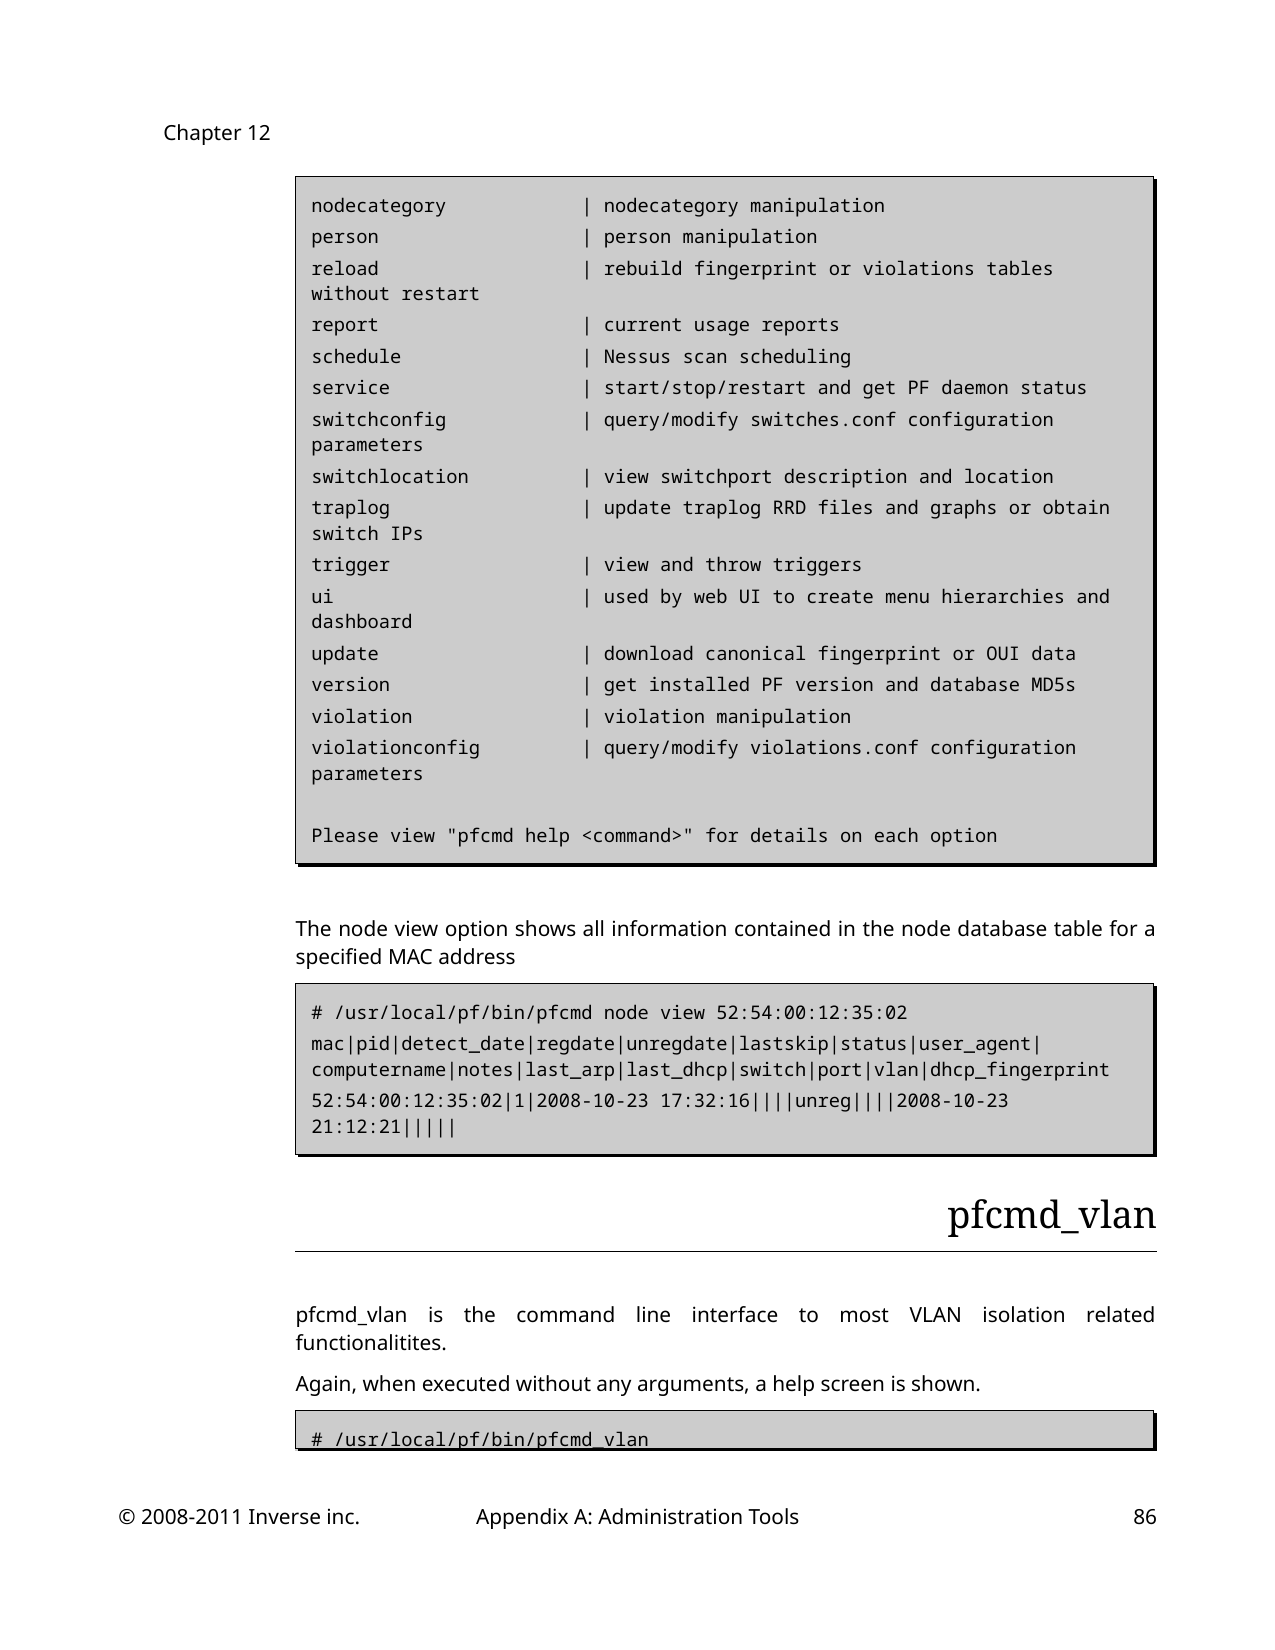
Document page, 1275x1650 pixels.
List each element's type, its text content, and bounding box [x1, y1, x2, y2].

text violation | violation manipulation [296, 687, 1153, 718]
text version | get installed PF version and database MD5s [296, 656, 1153, 687]
text The node view option shows all information contained in the node database table for a specified MAC address [295, 914, 1157, 971]
text reload | rebuild fingerprint or violations tables without restart [296, 239, 1153, 296]
text ui | used by web UI to create menu hierarchies and dashboard [296, 567, 1153, 624]
subtitle pfcmd_vlan [295, 1188, 1157, 1251]
text violationconfig | query/modify violations.conf configuration parameters [296, 718, 1153, 776]
text person | person manipulation [296, 207, 1153, 239]
text service | start/stop/restart and get PF daemon status [296, 359, 1153, 390]
text trigger | view and throw triggers [296, 536, 1153, 567]
text 52:54:00:12:35:02|1|2008-10-23 17:32:16||||unreg||||2008-10-23 21:12:21||||| [296, 1072, 1153, 1154]
text traplog | update traplog RRD files and graphs or obtain switch IPs [296, 479, 1153, 536]
text report | current usage reports [296, 296, 1153, 327]
text update | download canonical fingerprint or OUI data [296, 624, 1153, 656]
text schedule | Nessus scan scheduling [296, 327, 1153, 359]
text nodecategory | nodecategory manipulation [296, 177, 1153, 207]
text Again, when executed without any arguments, a help screen is shown. [295, 1369, 1157, 1398]
text # /usr/local/pf/bin/pfcmd_vlan [296, 1411, 1153, 1448]
text # /usr/local/pf/bin/pfcmd node view 52:54:00:12:35:02 [296, 984, 1153, 1015]
text mac|pid|detect_date|regdate|unregdate|lastskip|status|user_agent|computername|notes|last_arp|last_dhcp|switch|port|vlan|dhcp_fingerprint [296, 1015, 1153, 1072]
text Please view "pfcmd help <command>" for details on each option [296, 807, 1153, 863]
text switchlocation | view switchport description and location [296, 447, 1153, 479]
text switchconfig | query/modify switches.conf configuration parameters [296, 390, 1153, 447]
text pfcmd_vlan is the command line interface to most VLAN isolation related functionalitites. [295, 1300, 1157, 1357]
